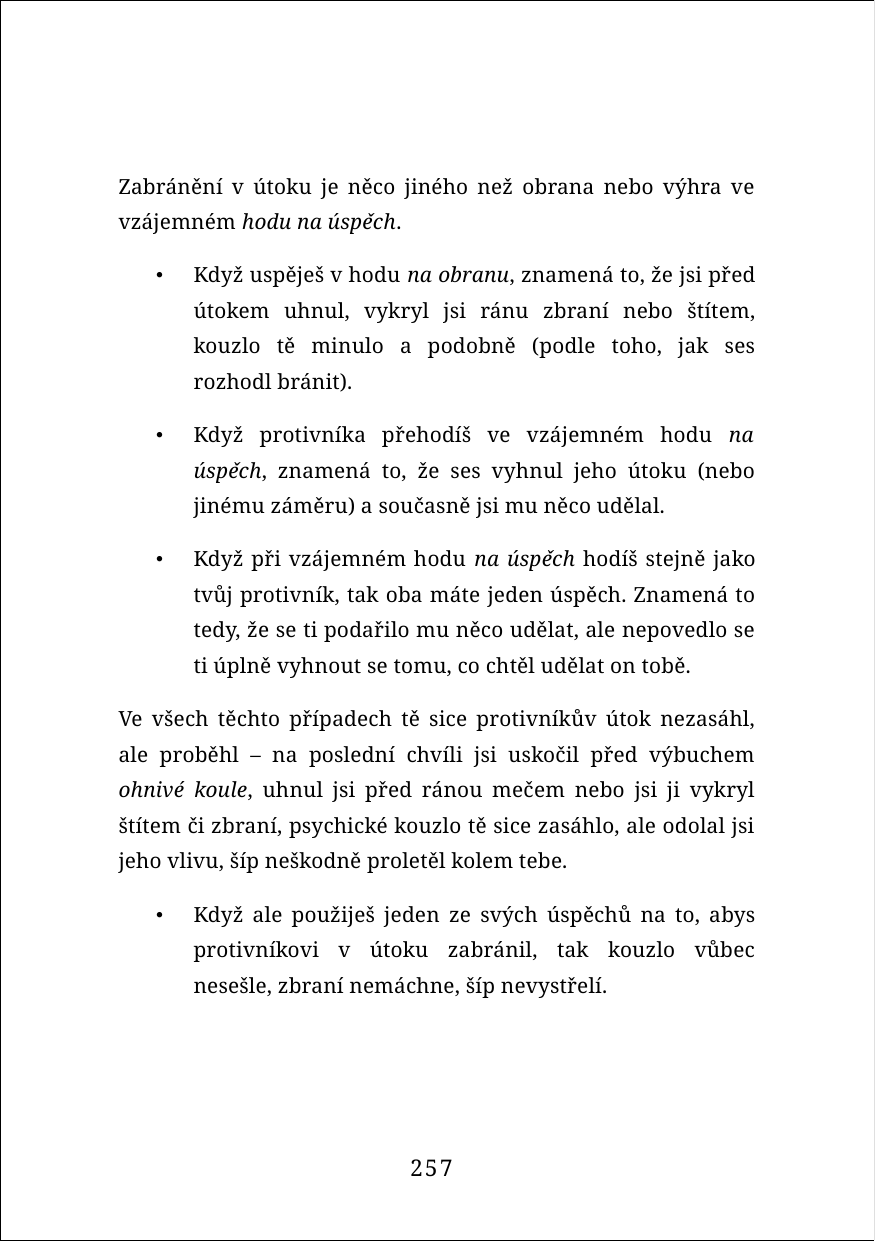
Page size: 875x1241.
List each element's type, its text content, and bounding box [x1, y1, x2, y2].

text Ve všech těchto případech tě sice protivníkův útok nezasáhl, ale proběhl – na poslední chvíli jsi uskočil před výbuchem ohnivé koule, uhnul jsi před ránou mečem nebo jsi ji vykryl štítem či zbraní, psychické kouzlo tě sice zasáhlo, ale odolal jsi jeho vlivu, šíp neškodně proletěl kolem tebe. [118, 704, 756, 875]
list Když při vzájemném hodu na úspěch hodíš stejně jako tvůj protivník, tak oba máte jeden úspěch. Znamená to tedy, že se ti podařilo mu něco udělat, ale nepovedlo se ti úplně vyhnout se tomu, co chtěl udělat on tobě. [156, 544, 756, 679]
list Když protivníka přehodíš ve vzájemném hodu na úspěch, znamená to, že ses vyhnul jeho útoku (nebo jinému záměru) a současně jsi mu něco udělal. [156, 420, 756, 520]
text Zabránění v útoku je něco jiného než obrana nebo výhra ve vzájemném hodu na úspěch. [118, 172, 756, 236]
list Když uspěješ v hodu na obranu, znamená to, že jsi před útokem uhnul, vykryl jsi ránu zbraní nebo štítem, kouzlo tě minulo a podobně (podle toho, jak ses rozhodl bránit). [156, 261, 756, 396]
list Když ale použiješ jeden ze svých úspěchů na to, abys protivníkovi v útoku zabránil, tak kouzlo vůbec nesešle, zbraní nemáchne, šíp nevystřelí. [156, 900, 756, 999]
